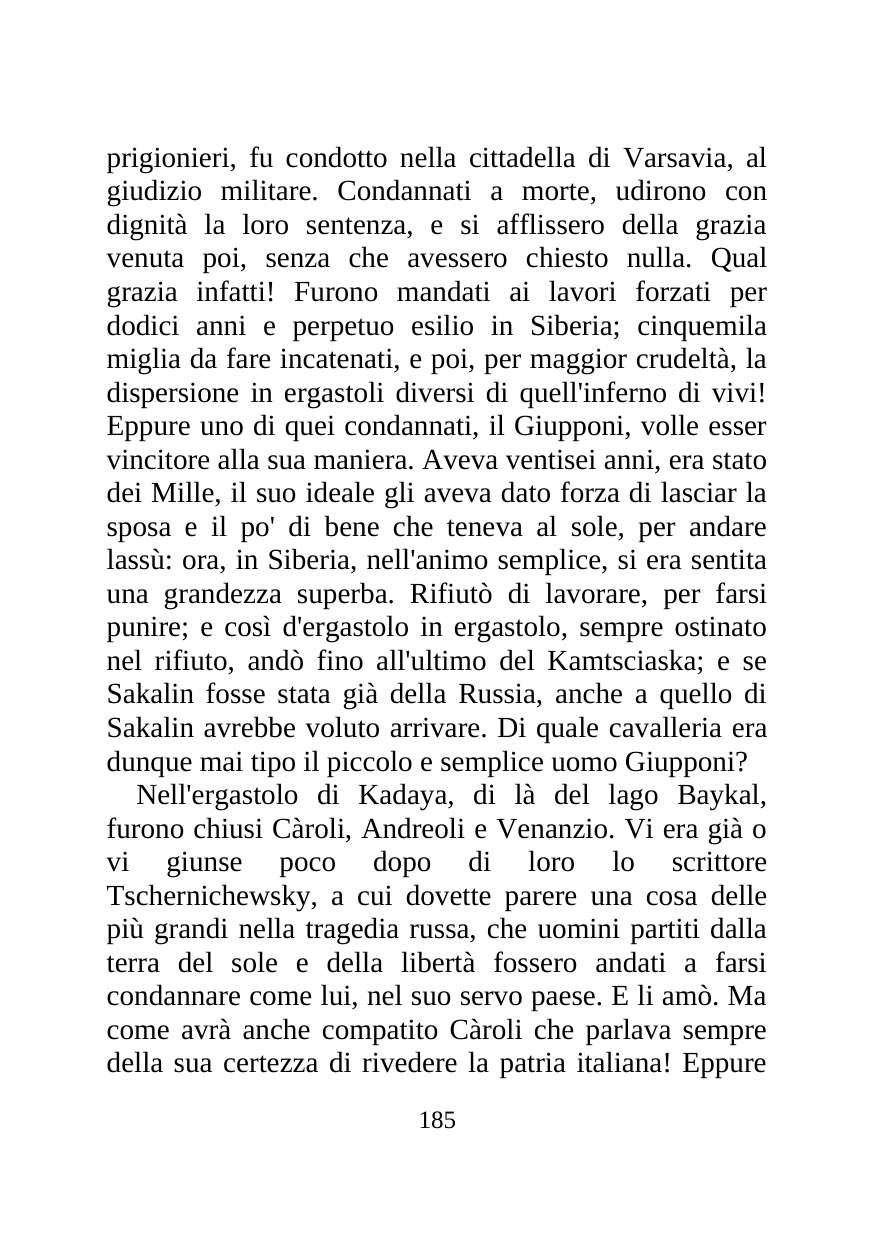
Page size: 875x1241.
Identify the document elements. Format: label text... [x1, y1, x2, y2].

text Nell'ergastolo di Kadaya, di là del lago Baykal, furono chiusi Càroli, Andreoli e Venanzio. Vi era già o vi giunse poco dopo di loro lo scrittore Tschernichewsky, a cui dovette parere una cosa delle più grandi nella tragedia russa, che uomini partiti dalla terra del sole e della libertà fossero andati a farsi condannare come lui, nel suo servo paese. E li amò. Ma come avrà anche compatito Càroli che parlava sempre della sua certezza di rivedere la patria italiana! Eppure [106, 777, 768, 1079]
text prigionieri, fu condotto nella cittadella di Varsavia, al giudizio militare. Condannati a morte, udirono con dignità la loro sentenza, e si afflissero della grazia venuta poi, senza che avessero chiesto nulla. Qual grazia infatti! Furono mandati ai lavori forzati per dodici anni e perpetuo esilio in Siberia; cinquemila miglia da fare incatenati, e poi, per maggior crudeltà, la dispersione in ergastoli diversi di quell'inferno di vivi! Eppure uno di quei condannati, il Giupponi, volle esser vincitore alla sua maniera. Aveva ventisei anni, era stato dei Mille, il suo ideale gli aveva dato forza di lasciar la sposa e il po' di bene che teneva al sole, per andare lassù: ora, in Siberia, nell'animo semplice, si era sentita una grandezza superba. Rifiutò di lavorare, per farsi punire; e così d'ergastolo in ergastolo, sempre ostinato nel rifiuto, andò fino all'ultimo del Kamtsciaska; e se Sakalin fosse stata già della Russia, anche a quello di Sakalin avrebbe voluto arrivare. Di quale cavalleria era dunque mai tipo il piccolo e semplice uomo Giupponi? [106, 140, 768, 777]
